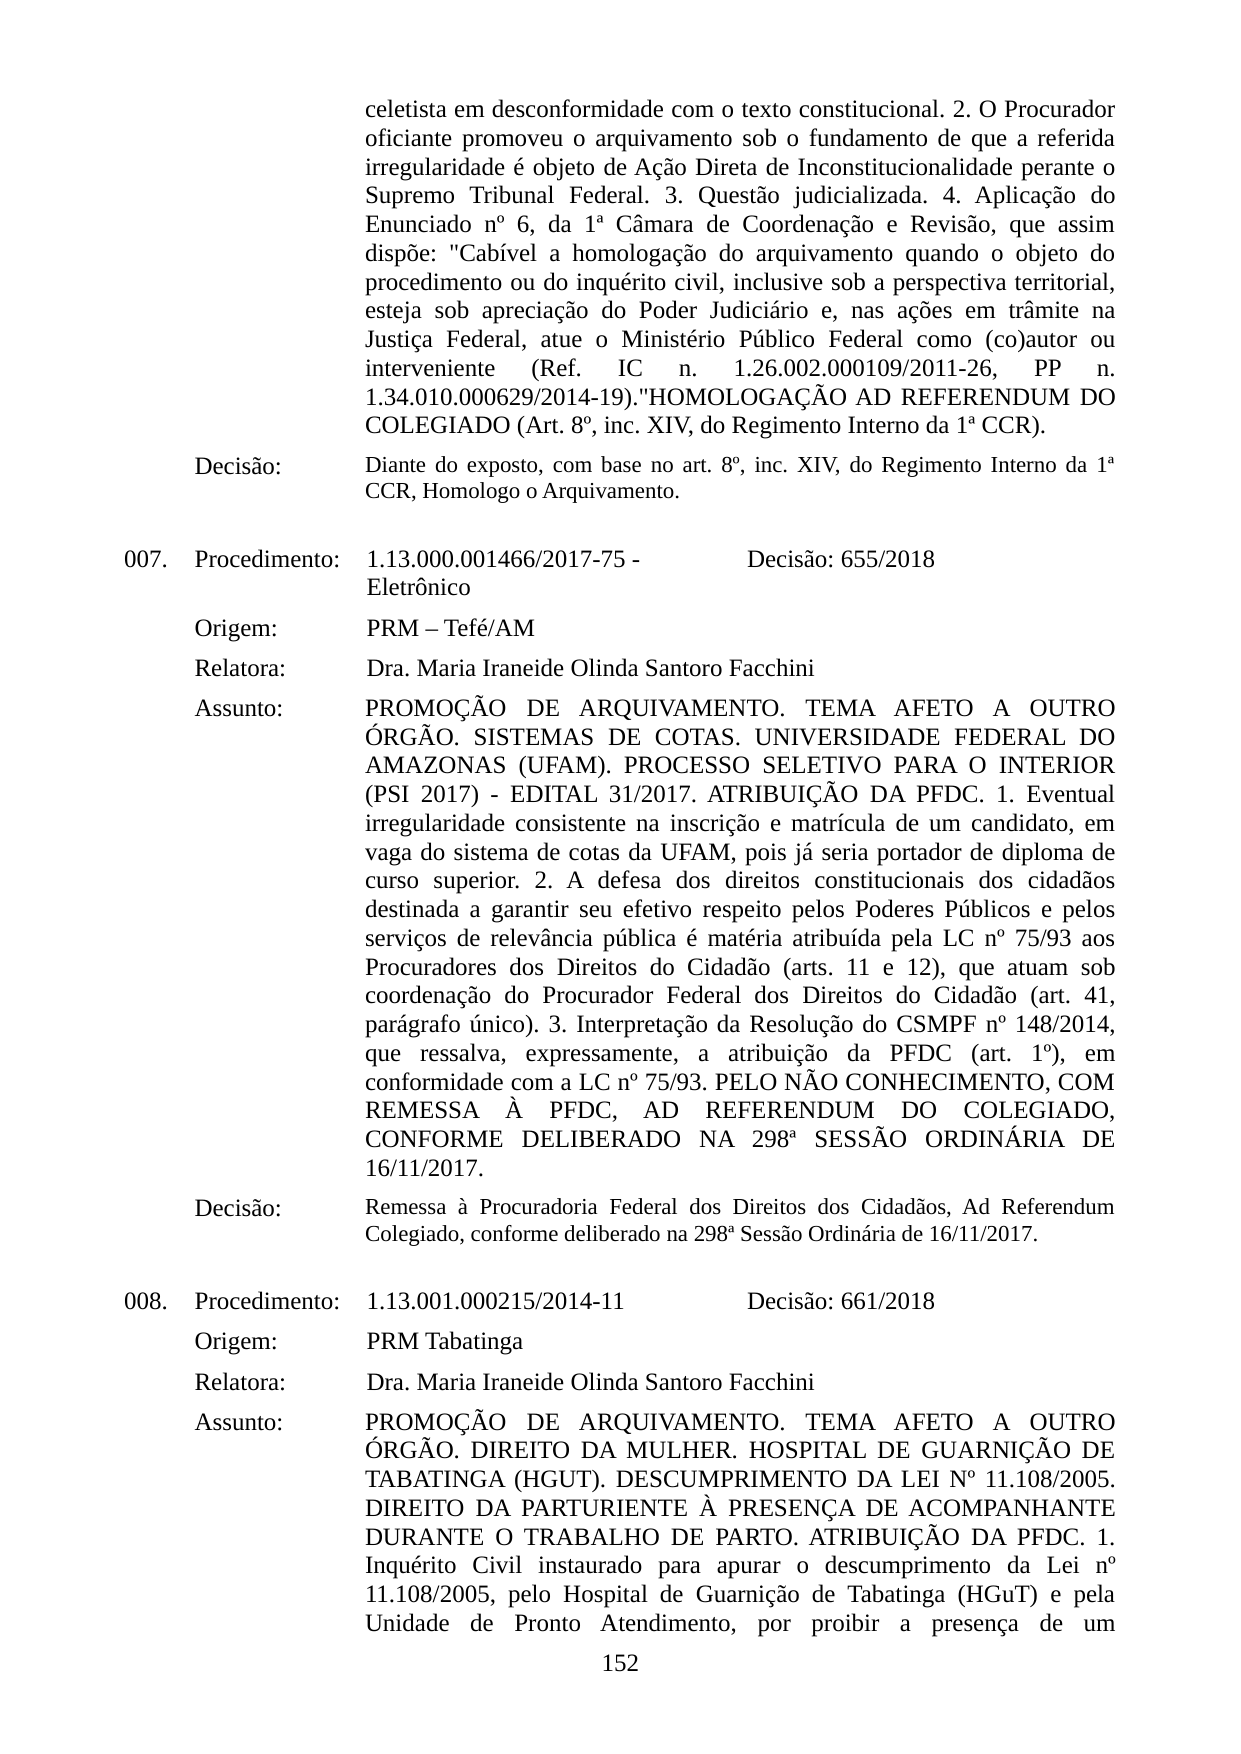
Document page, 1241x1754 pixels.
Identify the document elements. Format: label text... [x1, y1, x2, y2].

table_cell [118, 1361, 188, 1401]
table_header Remessa à Procuradoria Federal dos Direitos dos Cidadãos, Ad Referendum Colegiado, conforme deliberado na 298ª Sessão Ordinária de 16/11/2017. [361, 1188, 1122, 1252]
table_cell Origem: [189, 607, 361, 647]
table_cell Assunto: [189, 687, 361, 1187]
table_header Decisão: [189, 445, 361, 509]
table_header Diante do exposto, com base no art. 8º, inc. XIV, do Regimento Interno da 1ª CCR, Homologo o Arquivamento. [361, 445, 1122, 509]
table_cell [118, 647, 188, 687]
table_header Decisão: 655/2018 [741, 538, 1122, 607]
table_cell [189, 89, 361, 445]
table_header [118, 1188, 189, 1252]
table_header 1.13.000.001466/2017-75 - Eletrônico [361, 538, 741, 607]
table_cell Assunto: [189, 1401, 361, 1642]
table_header 007. [118, 538, 188, 607]
table_header Procedimento: [189, 1280, 361, 1321]
table_cell [118, 89, 188, 445]
table_cell PRM – Tefé/AM [361, 607, 1122, 647]
table_cell PRM Tabatinga [361, 1321, 1122, 1361]
table_cell Dra. Maria Iraneide Olinda Santoro Facchini [361, 1361, 1122, 1401]
table_cell PROMOÇÃO DE ARQUIVAMENTO. TEMA AFETO A OUTRO ÓRGÃO. DIREITO DA MULHER. HOSPITAL DE GUARNIÇÃO DE TABATINGA (HGUT). DESCUMPRIMENTO DA LEI Nº 11.108/2005. DIREITO DA PARTURIENTE À PRESENÇA DE ACOMPANHANTE DURANTE O TRABALHO DE PARTO. ATRIBUIÇÃO DA PFDC. 1. Inquérito Civil instaurado para apurar o descumprimento da Lei nº 11.108/2005, pelo Hospital de Guarnição de Tabatinga (HGuT) e pela Unidade de Pronto Atendimento, por proibir a presença de um [361, 1401, 1122, 1642]
table_header Procedimento: [189, 538, 361, 607]
table_header 008. [118, 1280, 188, 1321]
table_header [118, 445, 189, 509]
table_header Decisão: 661/2018 [741, 1280, 1122, 1321]
table_cell PROMOÇÃO DE ARQUIVAMENTO. TEMA AFETO A OUTRO ÓRGÃO. SISTEMAS DE COTAS. UNIVERSIDADE FEDERAL DO AMAZONAS (UFAM). PROCESSO SELETIVO PARA O INTERIOR (PSI 2017) - EDITAL 31/2017. ATRIBUIÇÃO DA PFDC. 1. Eventual irregularidade consistente na inscrição e matrícula de um candidato, em vaga do sistema de cotas da UFAM, pois já seria portador de diploma de curso superior. 2. A defesa dos direitos constitucionais dos cidadãos destinada a garantir seu efetivo respeito pelos Poderes Públicos e pelos serviços de relevância pública é matéria atribuída pela LC nº 75/93 aos Procuradores dos Direitos do Cidadão (arts. 11 e 12), que atuam sob coordenação do Procurador Federal dos Direitos do Cidadão (art. 41, parágrafo único). 3. Interpretação da Resolução do CSMPF nº 148/2014, que ressalva, expressamente, a atribuição da PFDC (art. 1º), em conformidade com a LC nº 75/93. PELO NÃO CONHECIMENTO, COM REMESSA À PFDC, AD REFERENDUM DO COLEGIADO, CONFORME DELIBERADO NA 298ª SESSÃO ORDINÁRIA DE 16/11/2017. [361, 687, 1122, 1187]
table_header 1.13.001.000215/2014-11 [361, 1280, 741, 1321]
table_cell Relatora: [189, 1361, 361, 1401]
table_cell [118, 607, 188, 647]
table_cell Relatora: [189, 647, 361, 687]
table_cell celetista em desconformidade com o texto constitucional. 2. O Procurador oficiante promoveu o arquivamento sob o fundamento de que a referida irregularidade é objeto de Ação Direta de Inconstitucionalidade perante o Supremo Tribunal Federal. 3. Questão judicializada. 4. Aplicação do Enunciado nº 6, da 1ª Câmara de Coordenação e Revisão, que assim dispõe: "Cabível a homologação do arquivamento quando o objeto do procedimento ou do inquérito civil, inclusive sob a perspectiva territorial, esteja sob apreciação do Poder Judiciário e, nas ações em trâmite na Justiça Federal, atue o Ministério Público Federal como (co)autor ou interveniente (Ref. IC n. 1.26.002.000109/2011-26, PP n. 1.34.010.000629/2014-19)."HOMOLOGAÇÃO AD REFERENDUM DO COLEGIADO (Art. 8º, inc. XIV, do Regimento Interno da 1ª CCR). [361, 89, 1122, 445]
table_cell [118, 1321, 188, 1361]
table_header Decisão: [189, 1188, 361, 1252]
table_cell Dra. Maria Iraneide Olinda Santoro Facchini [361, 647, 1122, 687]
table_cell [118, 687, 188, 1187]
table_cell Origem: [189, 1321, 361, 1361]
table_cell [118, 1401, 188, 1642]
